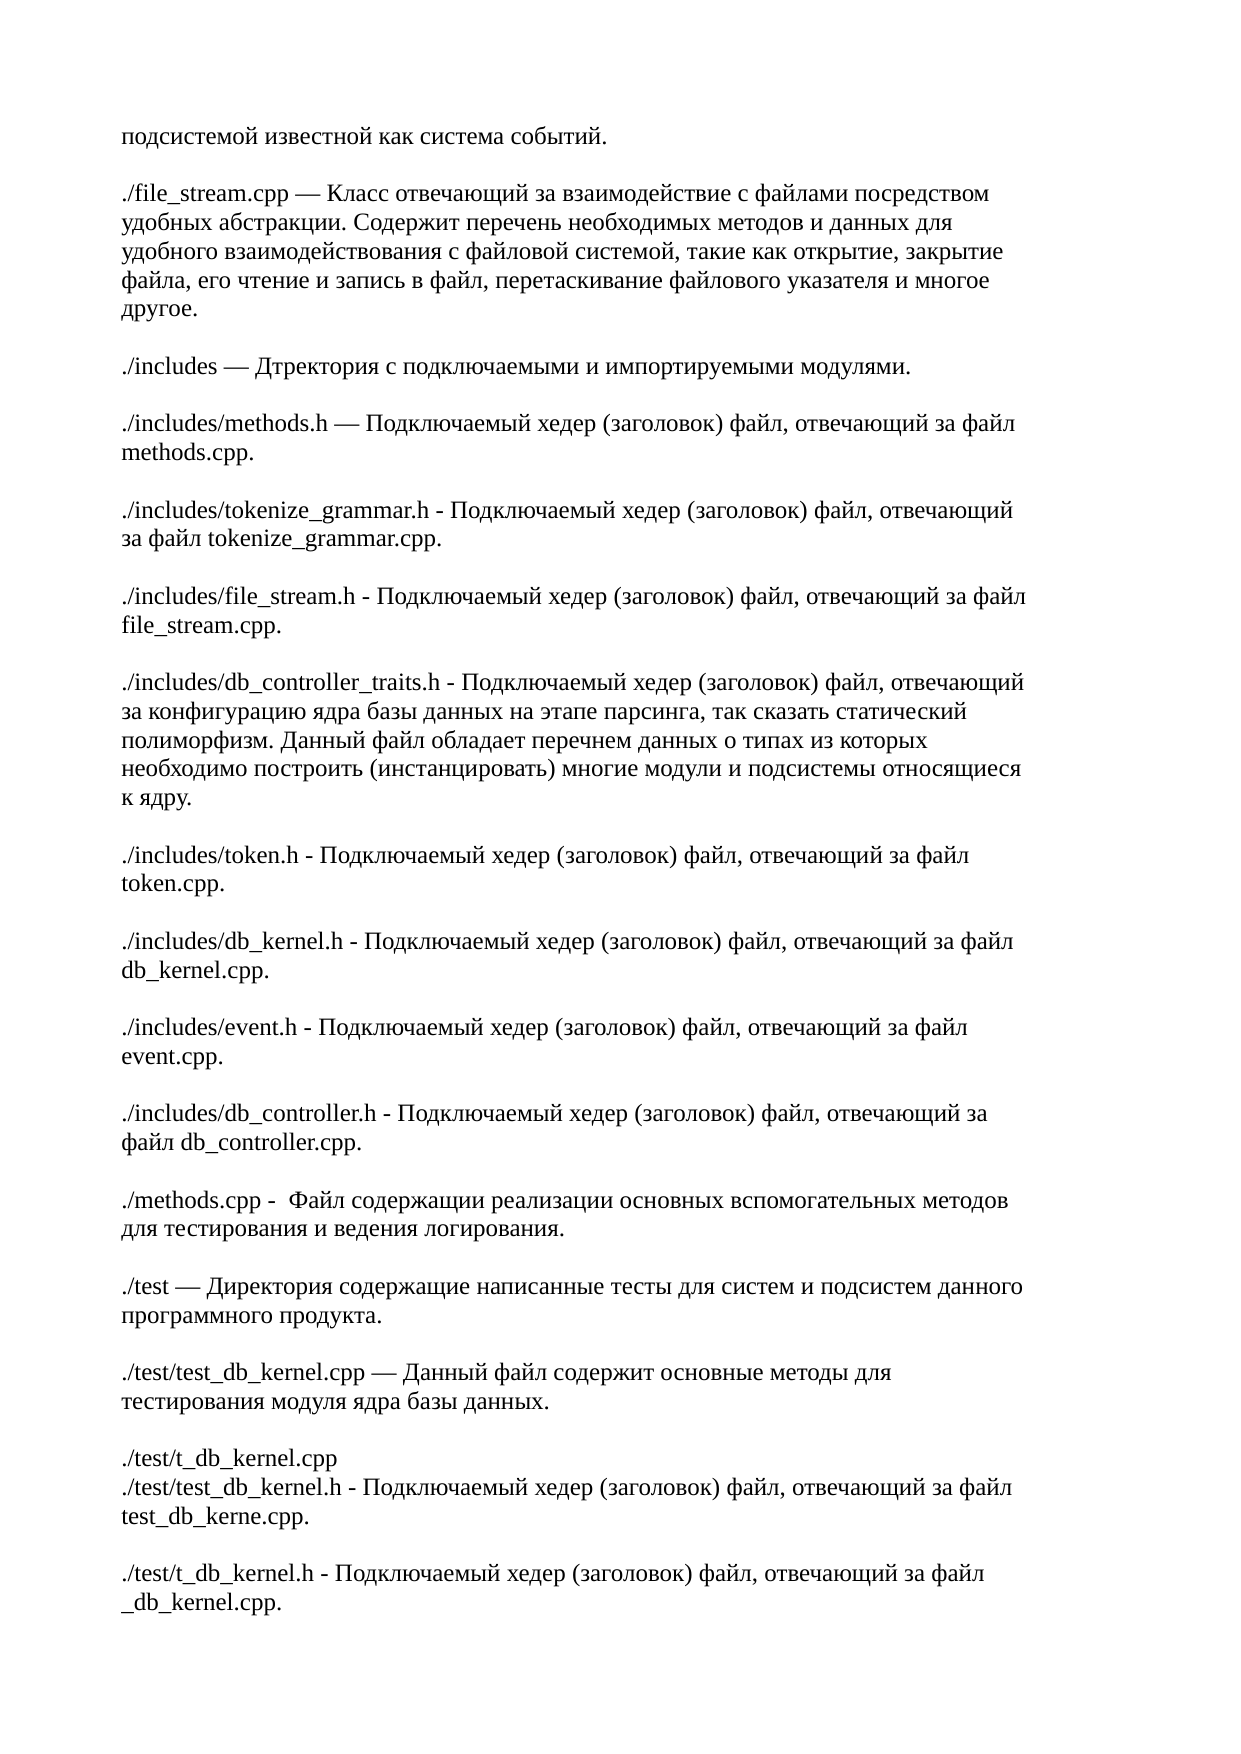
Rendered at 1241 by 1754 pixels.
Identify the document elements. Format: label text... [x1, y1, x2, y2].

table_header подсистемой известной как система событий. ./file_stream.cpp — Класс отвечающий за взаимодействие с файлами посредством удобных абстракции. Содержит перечень необходимых методов и данных для удобного взаимодействования с файловой системой, такие как открытие, закрытие файла, его чтение и запись в файл, перетаскивание файлового указателя и многое другое. ./includes — Дтректория с подключаемыми и импортируемыми модулями. ./includes/methods.h — Подключаемый хедер (заголовок) файл, отвечающий за файл methods.cpp. ./includes/tokenize_grammar.h - Подключаемый хедер (заголовок) файл, отвечающий за файл tokenize_grammar.cpp. ./includes/file_stream.h - Подключаемый хедер (заголовок) файл, отвечающий за файл file_stream.cpp. ./includes/db_controller_traits.h - Подключаемый хедер (заголовок) файл, отвечающий за конфигурацию ядра базы данных на этапе парсинга, так сказать статический полиморфизм. Данный файл обладает перечнем данных о типах из которых необходимо построить (инстанцировать) многие модули и подсистемы относящиеся к ядру. ./includes/token.h - Подключаемый хедер (заголовок) файл, отвечающий за файл token.cpp. ./includes/db_kernel.h - Подключаемый хедер (заголовок) файл, отвечающий за файл db_kernel.cpp. ./includes/event.h - Подключаемый хедер (заголовок) файл, отвечающий за файл event.cpp. ./includes/db_controller.h - Подключаемый хедер (заголовок) файл, отвечающий за файл db_controller.cpp. ./methods.cpp - Файл содержащии реализации основных вспомогательных методов для тестирования и ведения логирования. ./test — Директория содержащие написанные тесты для систем и подсистем данного программного продукта. ./test/test_db_kernel.cpp — Данный файл содержит основные методы для тестирования модуля ядра базы данных. ./test/t_db_kernel.cpp ./test/test_db_kernel.h - Подключаемый хедер (заголовок) файл, отвечающий за файл test_db_kerne.cpp. ./test/t_db_kernel.h - Подключаемый хедер (заголовок) файл, отвечающий за файл _db_kernel.cpp. [118, 118, 1039, 1619]
